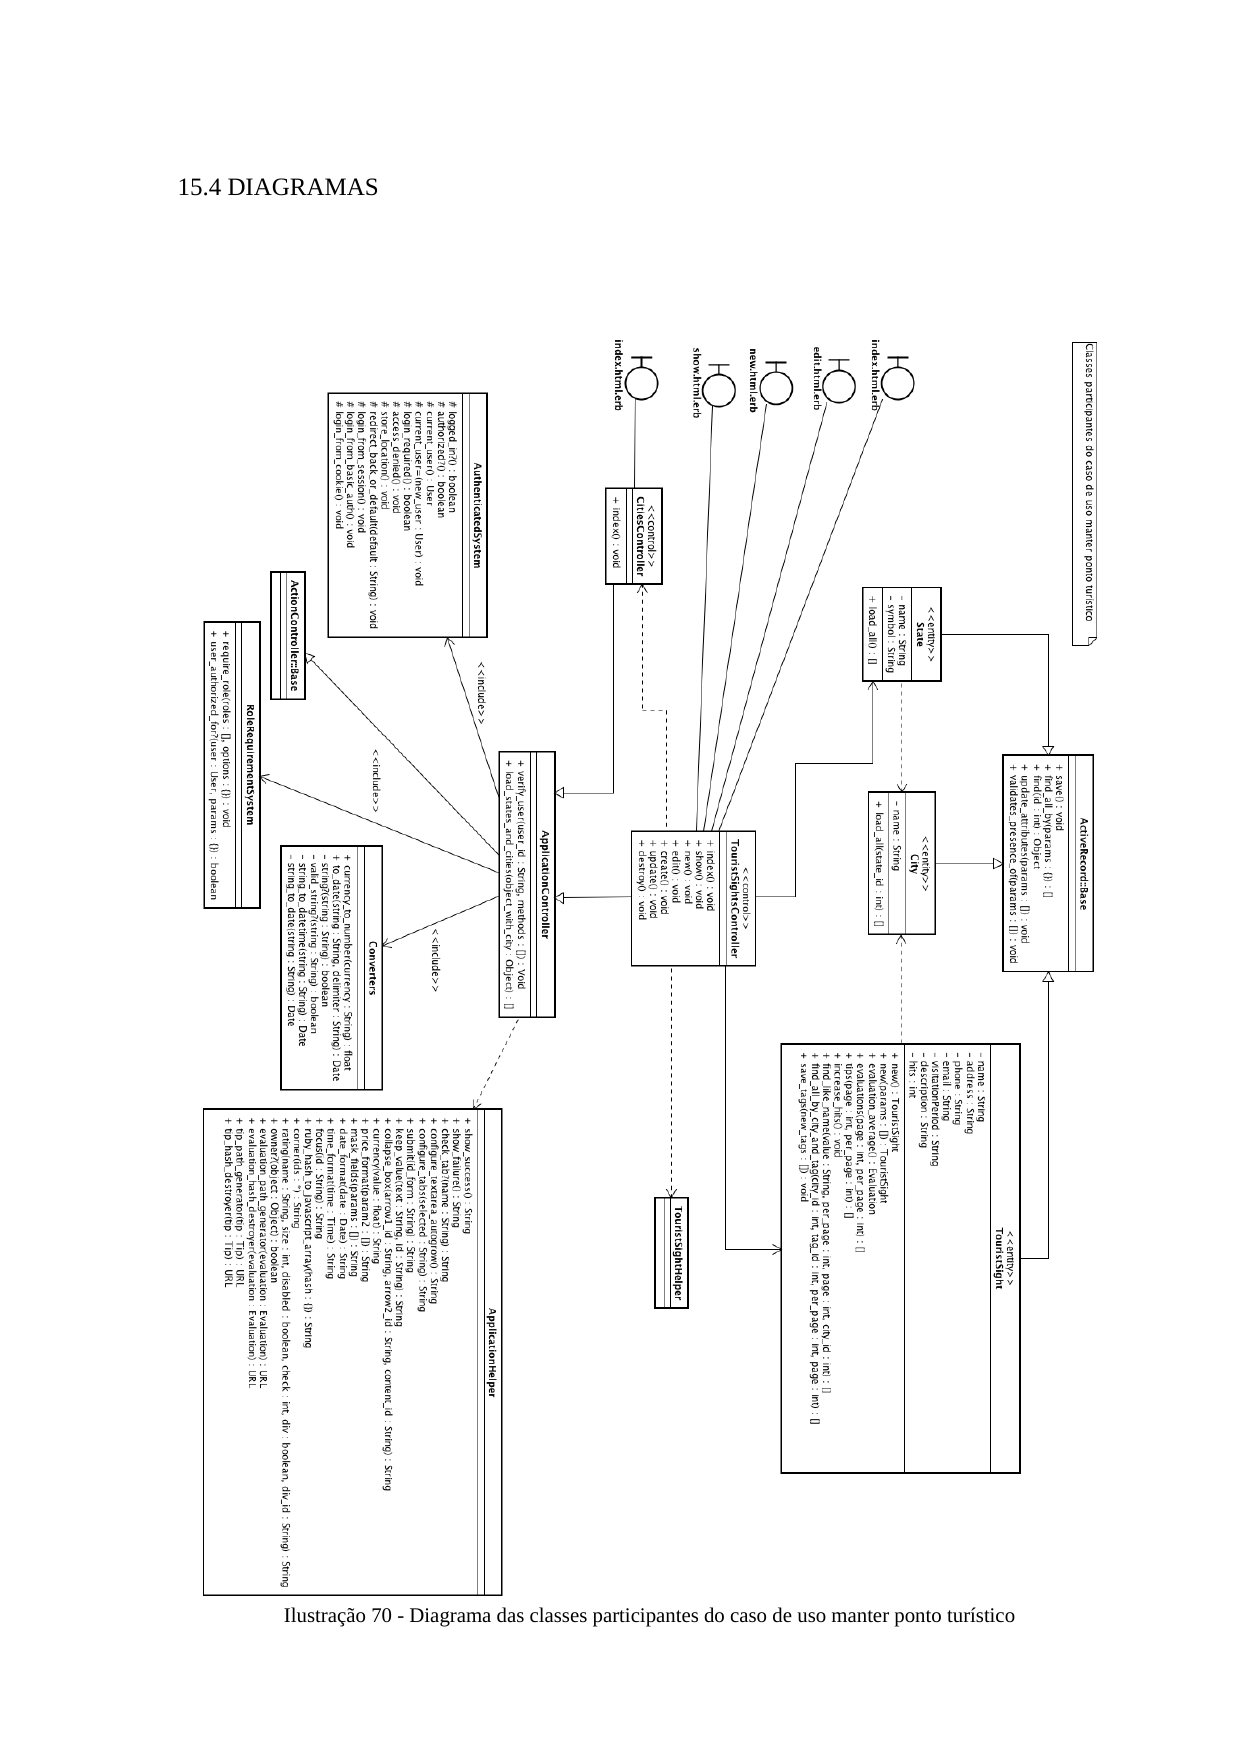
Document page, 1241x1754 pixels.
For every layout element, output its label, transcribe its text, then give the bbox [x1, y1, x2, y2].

subtitle Diagramas [177, 172, 1122, 200]
text Ilustração 70 - Diagrama das classes participantes do caso de uso manter ponto turístico [195, 1603, 1104, 1627]
picture [195, 331, 1105, 1603]
